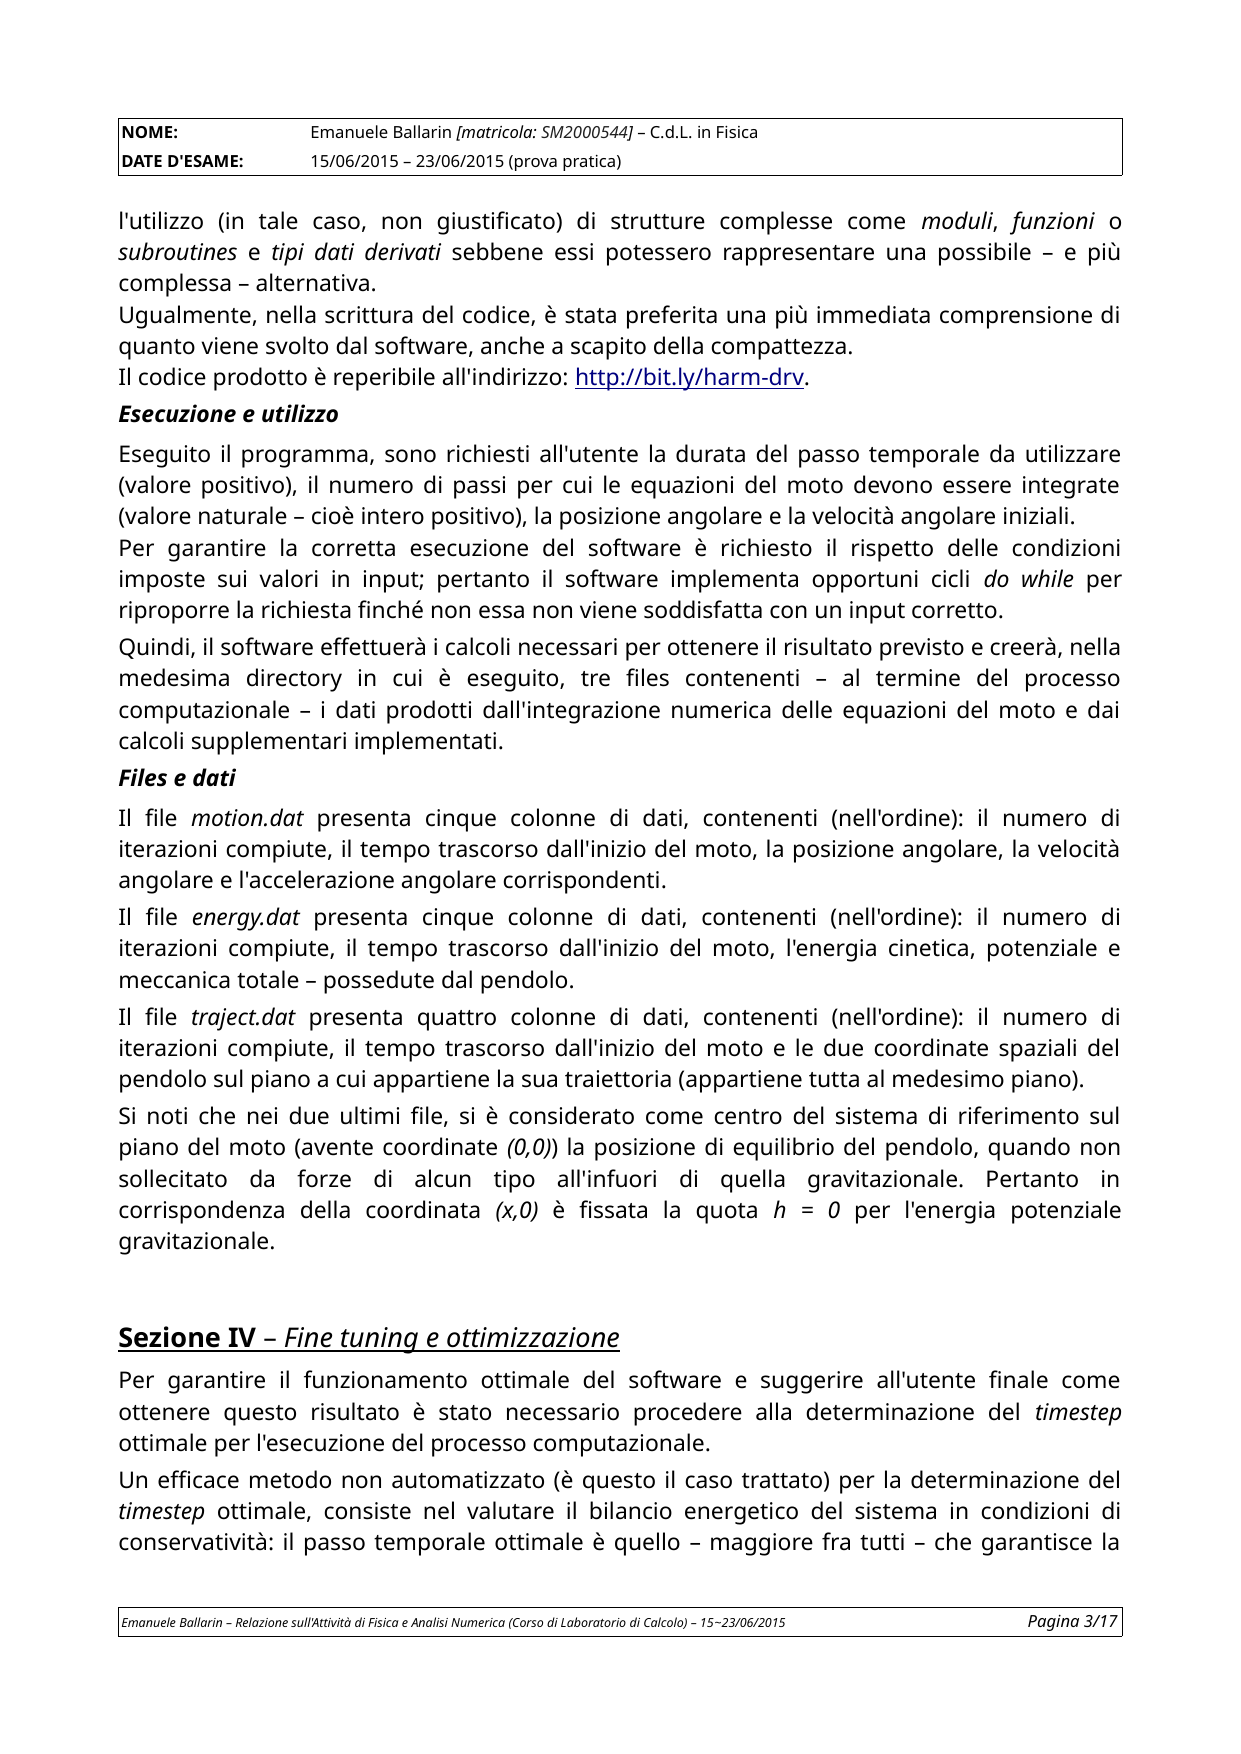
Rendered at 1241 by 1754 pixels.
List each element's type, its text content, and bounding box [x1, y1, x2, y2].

text Un efficace metodo non automatizzato (è questo il caso trattato) per la determinazione del timestep ottimale, consiste nel valutare il bilancio energetico del sistema in condizioni di conservatività: il passo temporale ottimale è quello – maggiore fra tutti – che garantisce la [118, 1464, 1122, 1557]
text Il file energy.dat presenta cinque colonne di dati, contenenti (nell'ordine): il numero di iterazioni compiute, il tempo trascorso dall'inizio del moto, l'energia cinetica, potenziale e meccanica totale – possedute dal pendolo. [118, 901, 1122, 995]
text Il codice prodotto è reperibile all'indirizzo: http://bit.ly/harm-drv. [118, 361, 1122, 392]
text Per garantire la corretta esecuzione del software è richiesto il rispetto delle condizioni imposte sui valori in input; pertanto il software implementa opportuni cicli do while per riproporre la richiesta finché non essa non viene soddisfatta con un input corretto. [118, 532, 1122, 625]
text Il file traject.dat presenta quattro colonne di dati, contenenti (nell'ordine): il numero di iterazioni compiute, il tempo trascorso dall'inizio del moto e le due coordinate spaziali del pendolo sul piano a cui appartiene la sua traiettoria (appartiene tutta al medesimo piano). [118, 1001, 1122, 1094]
text Esecuzione e utilizzo [118, 398, 1122, 429]
text Per garantire il funzionamento ottimale del software e suggerire all'utente finale come ottenere questo risultato è stato necessario procedere alla determinazione del timestep ottimale per l'esecuzione del processo computazionale. [118, 1364, 1122, 1458]
text Files e dati [118, 762, 1122, 793]
text Eseguito il programma, sono richiesti all'utente la durata del passo temporale da utilizzare (valore positivo), il numero di passi per cui le equazioni del moto devono essere integrate (valore naturale – cioè intero positivo), la posizione angolare e la velocità angolare iniziali. [118, 438, 1122, 532]
text Il file motion.dat presenta cinque colonne di dati, contenenti (nell'ordine): il numero di iterazioni compiute, il tempo trascorso dall'inizio del moto, la posizione angolare, la velocità angolare e l'accelerazione angolare corrispondenti. [118, 802, 1122, 895]
text l'utilizzo (in tale caso, non giustificato) di strutture complesse come moduli, funzioni o subroutines e tipi dati derivati sebbene essi potessero rappresentare una possibile – e più complessa – alternativa. [118, 205, 1122, 298]
text Ugualmente, nella scrittura del codice, è stata preferita una più immediata comprensione di quanto viene svolto dal software, anche a scapito della compattezza. [118, 298, 1122, 361]
text Quindi, il software effettuerà i calcoli necessari per ottenere il risultato previsto e creerà, nella medesima directory in cui è eseguito, tre files contenenti – al termine del processo computazionale – i dati prodotti dall'integrazione numerica delle equazioni del moto e dai calcoli supplementari implementati. [118, 631, 1122, 756]
text Si noti che nei due ultimi file, si è considerato come centro del sistema di riferimento sul piano del moto (avente coordinate (0,0)) la posizione di equilibrio del pendolo, quando non sollecitato da forze di alcun tipo all'infuori di quella gravitazionale. Pertanto in corrispondenza della coordinata (x,0) è fissata la quota h = 0 per l'energia potenziale gravitazionale. [118, 1100, 1122, 1256]
text Sezione IV – Fine tuning e ottimizzazione [118, 1319, 1122, 1356]
